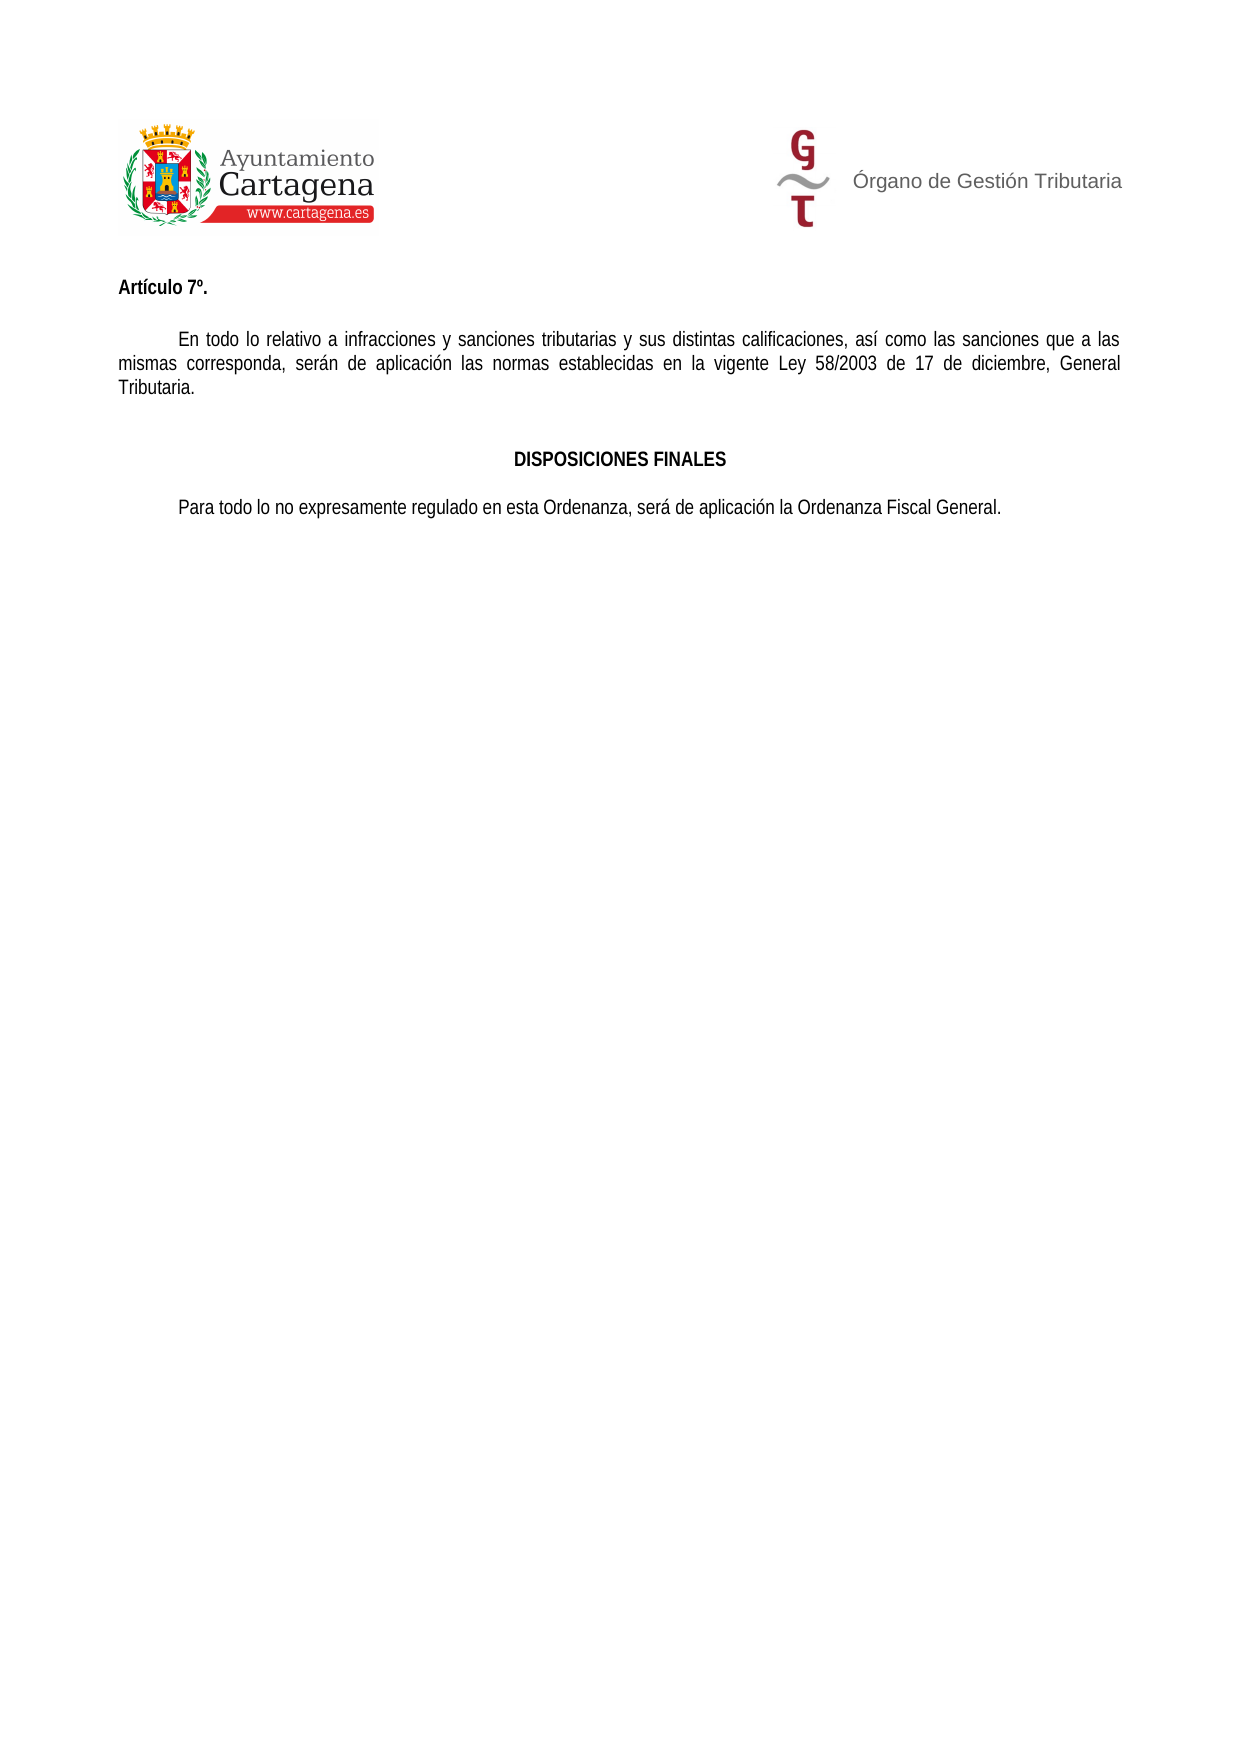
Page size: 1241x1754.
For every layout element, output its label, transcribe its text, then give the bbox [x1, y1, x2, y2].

text En todo lo relativo a infracciones y sanciones tributarias y sus distintas calificaciones, así como las sanciones que a las mismas corresponda, serán de aplicación las normas establecidas en la vigente Ley 58/2003 de 17 de diciembre, General Tributaria. [118, 327, 1122, 399]
picture [117, 119, 379, 236]
text Artículo 7º. [118, 274, 1122, 298]
text DISPOSICIONES FINALES [118, 447, 1122, 471]
text Para todo lo no expresamente regulado en esta Ordenanza, será de aplicación la Ordenanza Fiscal General. [118, 495, 1122, 519]
